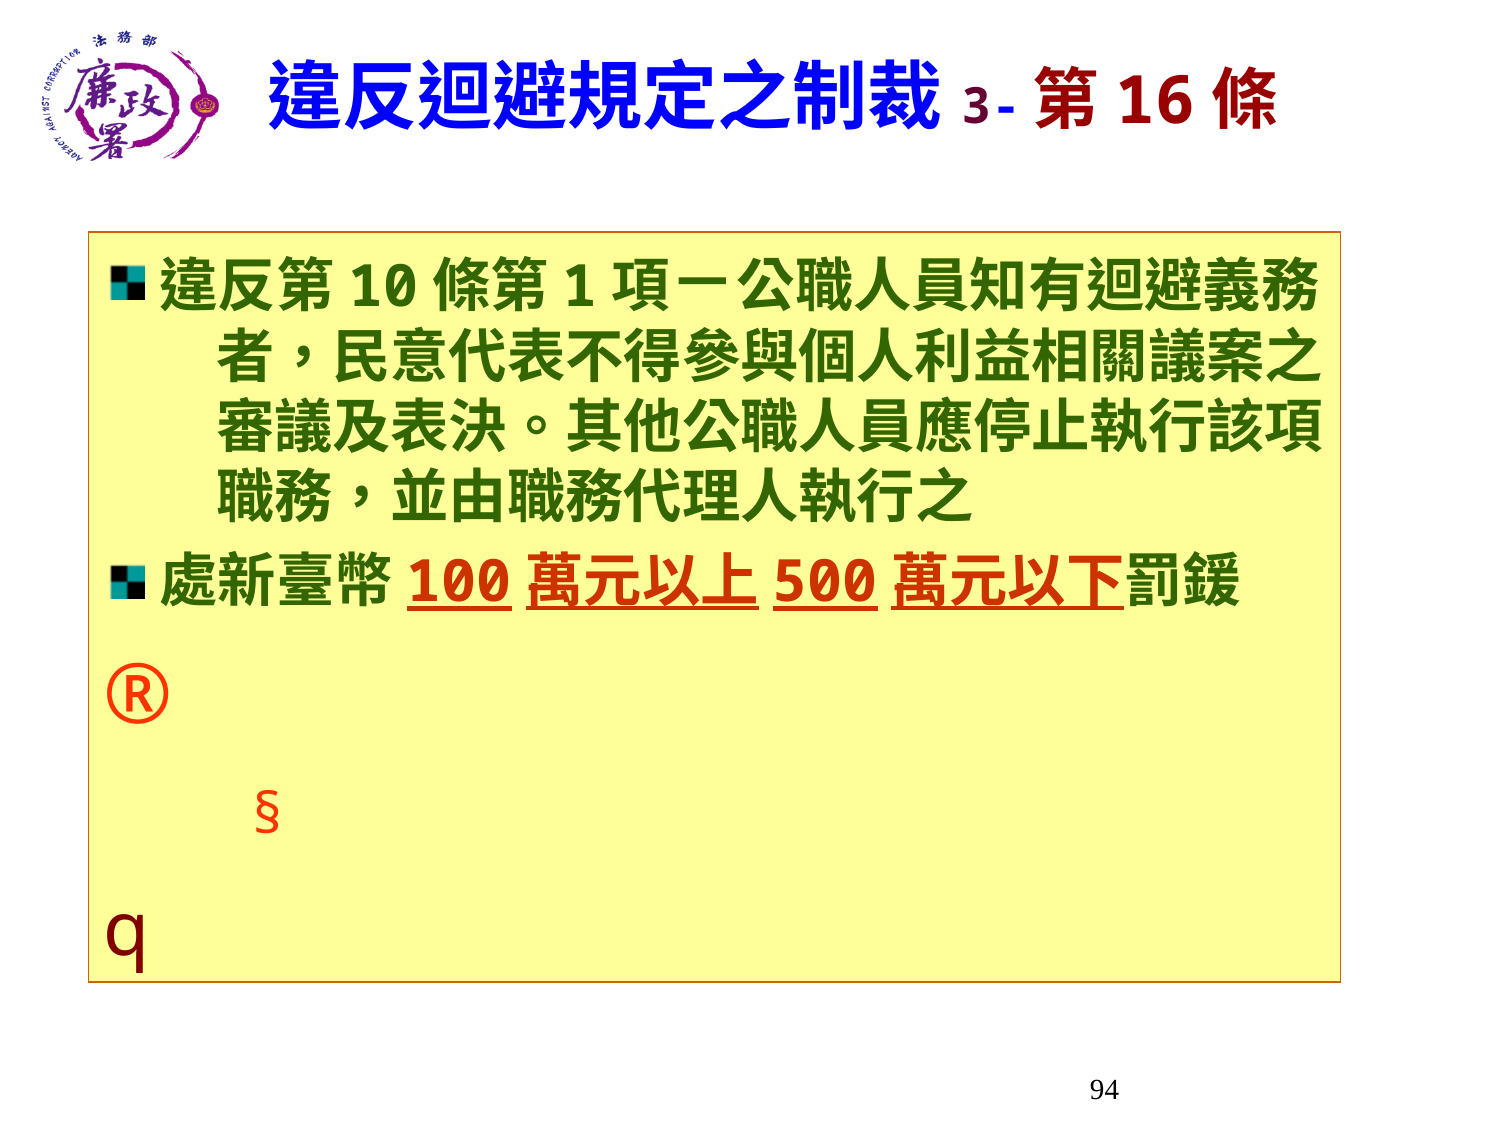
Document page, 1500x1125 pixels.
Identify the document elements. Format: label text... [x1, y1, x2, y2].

title 違反迴避規定之制裁3-第16條 [135, 0, 1411, 188]
text_box [1074, 1037, 1388, 1113]
list 違反第10條第1項－公職人員知有迴避義務者，民意代表不得參與個人利益相關議案之審議及表決。其他公職人員應停止執行該項職務，並由職務代理人執行之 處新臺幣100萬元以上500萬元以下罰鍰 [88, 231, 1341, 983]
